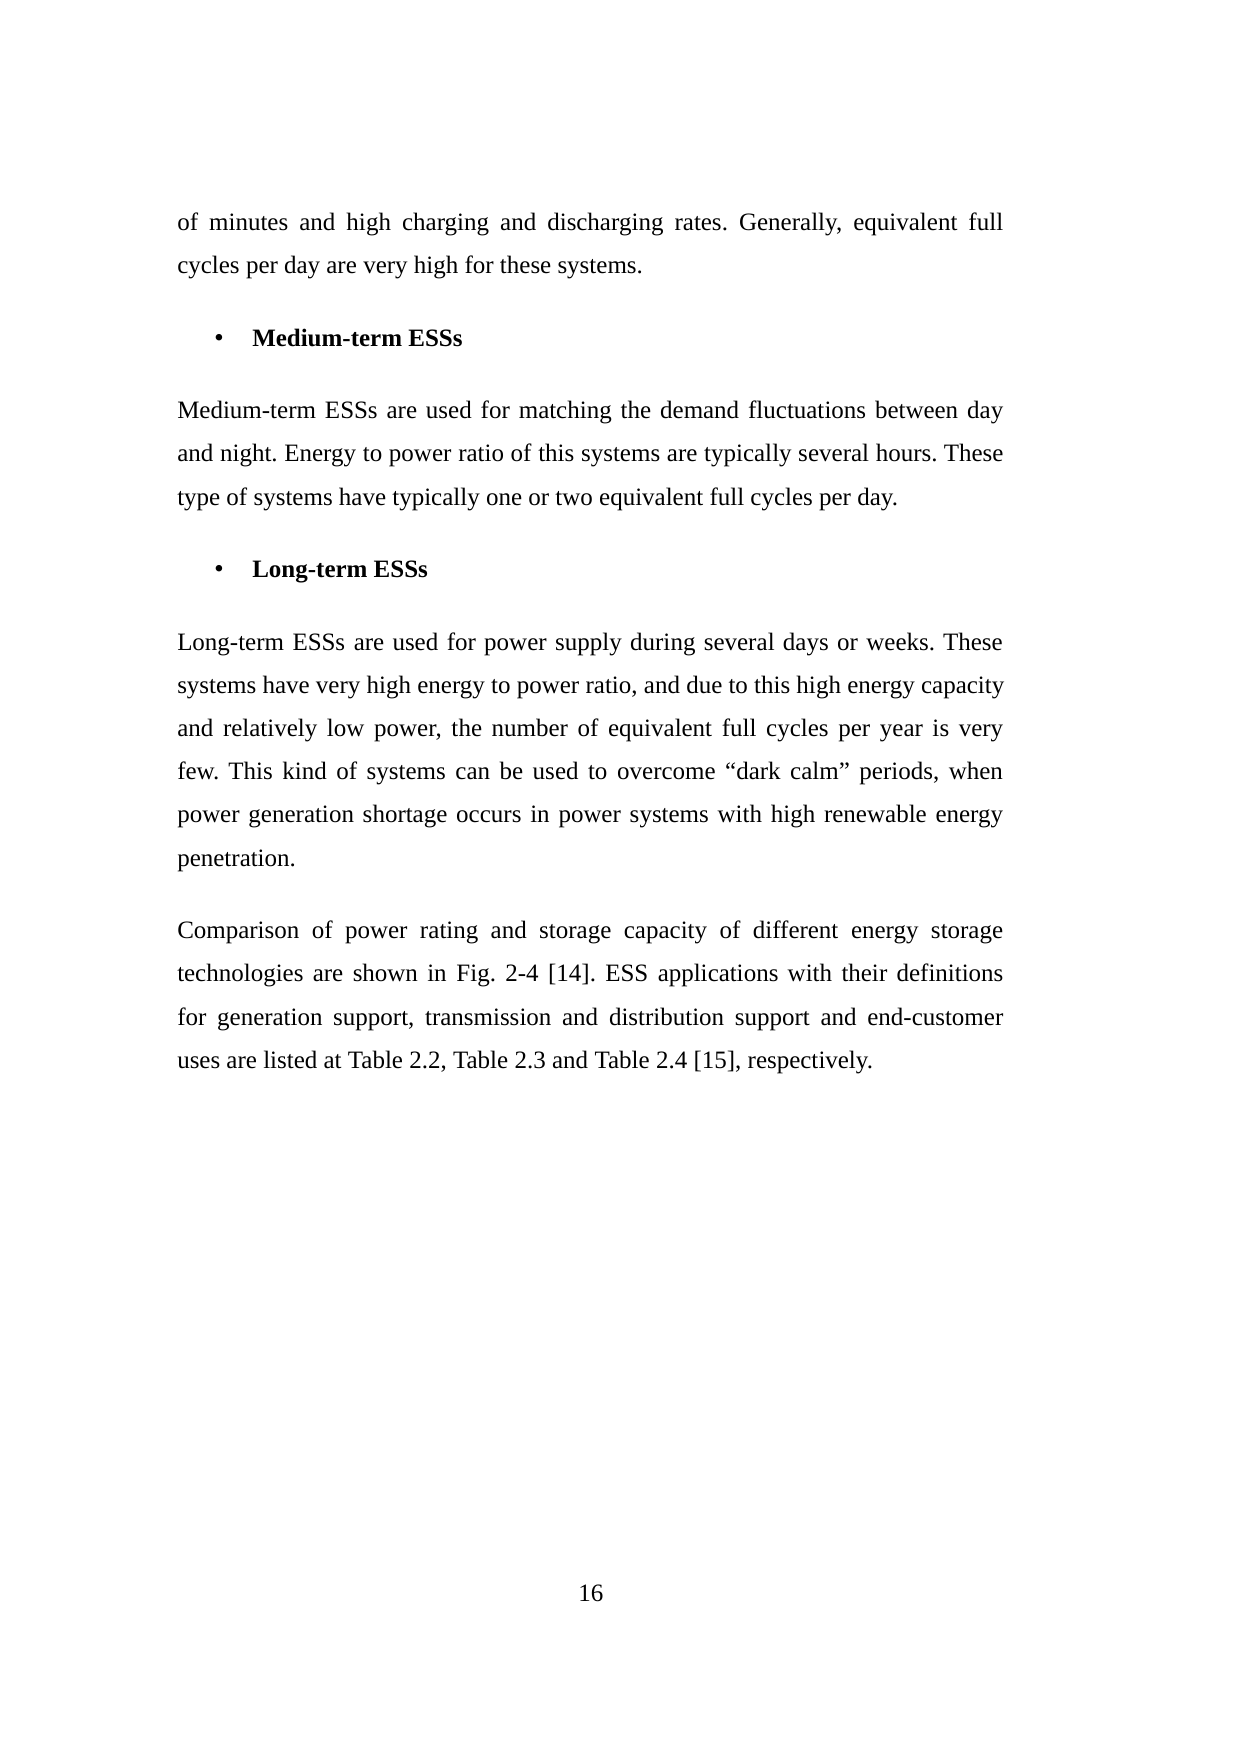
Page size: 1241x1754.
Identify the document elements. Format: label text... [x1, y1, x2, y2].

text of minutes and high charging and discharging rates. Generally, equivalent full cycles per day are very high for these systems. [177, 207, 1004, 279]
text Comparison of power rating and storage capacity of different energy storage technologies are shown in Fig. 2-4 [14]⁠. ESS applications with their definitions for generation support, transmission and distribution support and end-customer uses are listed at Table 2.2, Table 2.3 and Table 2.4 [15]⁠, respectively. [177, 915, 1004, 1073]
list Medium-term ESSs [214, 323, 1004, 351]
text Medium-term ESSs are used for matching the demand fluctuations between day and night. Energy to power ratio of this systems are typically several hours. These type of systems have typically one or two equivalent full cycles per day. [177, 395, 1004, 510]
text Long-term ESSs are used for power supply during several days or weeks. These systems have very high energy to power ratio, and due to this high energy capacity and relatively low power, the number of equivalent full cycles per year is very few. This kind of systems can be used to overcome “dark calm” periods, when power generation shortage occurs in power systems with high renewable energy penetration. [177, 627, 1004, 871]
list Long-term ESSs [214, 554, 1004, 583]
